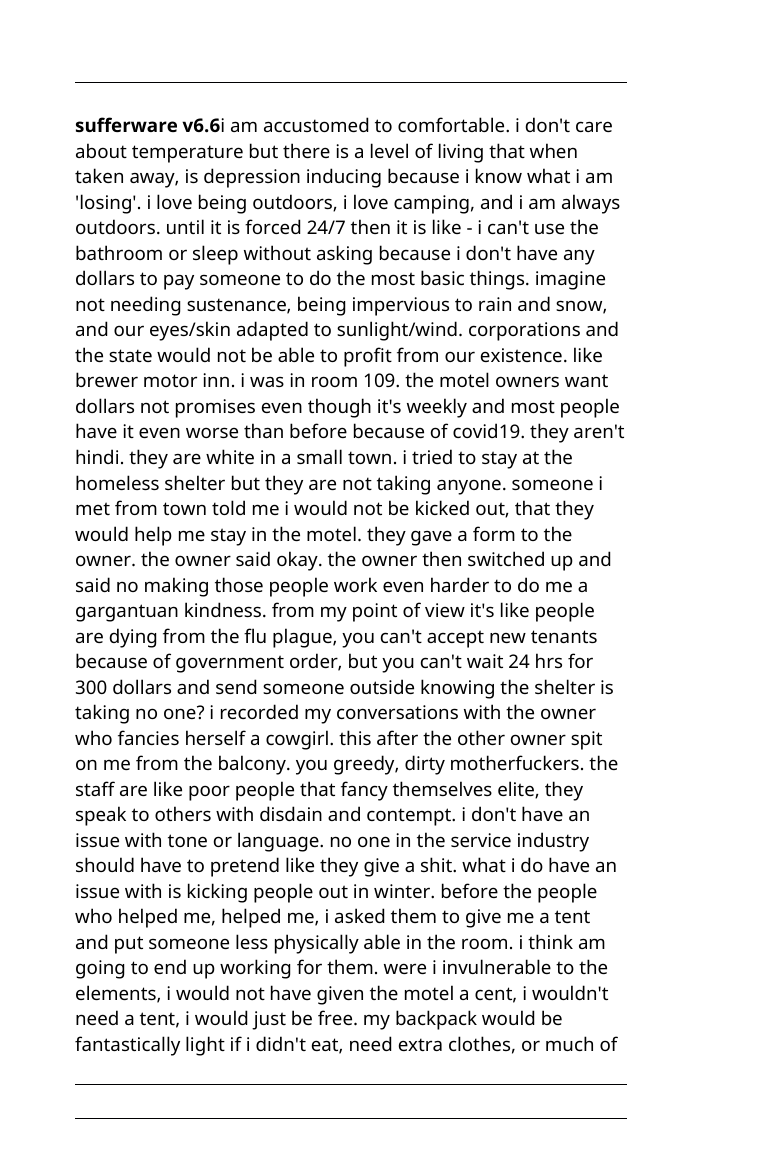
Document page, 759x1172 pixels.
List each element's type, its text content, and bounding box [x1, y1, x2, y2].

text sufferware v6.6i am accustomed to comfortable. i don't care about temperature but there is a level of living that when taken away, is depression inducing because i know what i am 'losing'. i love being outdoors, i love camping, and i am always outdoors. until it is forced 24/7 then it is like - i can't use the bathroom or sleep without asking because i don't have any dollars to pay someone to do the most basic things. imagine not needing sustenance, being impervious to rain and snow, and our eyes/skin adapted to sunlight/wind. corporations and the state would not be able to profit from our existence. like brewer motor inn. i was in room 109. the motel owners want dollars not promises even though it's weekly and most people have it even worse than before because of covid19. they aren't hindi. they are white in a small town. i tried to stay at the homeless shelter but they are not taking anyone. someone i met from town told me i would not be kicked out, that they would help me stay in the motel. they gave a form to the owner. the owner said okay. the owner then switched up and said no making those people work even harder to do me a gargantuan kindness. from my point of view it's like people are dying from the flu plague, you can't accept new tenants because of government order, but you can't wait 24 hrs for 300 dollars and send someone outside knowing the shelter is taking no one? i recorded my conversations with the owner who fancies herself a cowgirl. this after the other owner spit on me from the balcony. you greedy, dirty motherfuckers. the staff are like poor people that fancy themselves elite, they speak to others with disdain and contempt. i don't have an issue with tone or language. no one in the service industry should have to pretend like they give a shit. what i do have an issue with is kicking people out in winter. before the people who helped me, helped me, i asked them to give me a tent and put someone less physically able in the room. i think am going to end up working for them. were i invulnerable to the elements, i would not have given the motel a cent, i wouldn't need a tent, i would just be free. my backpack would be fantastically light if i didn't eat, need extra clothes, or much of [75, 112, 627, 1057]
